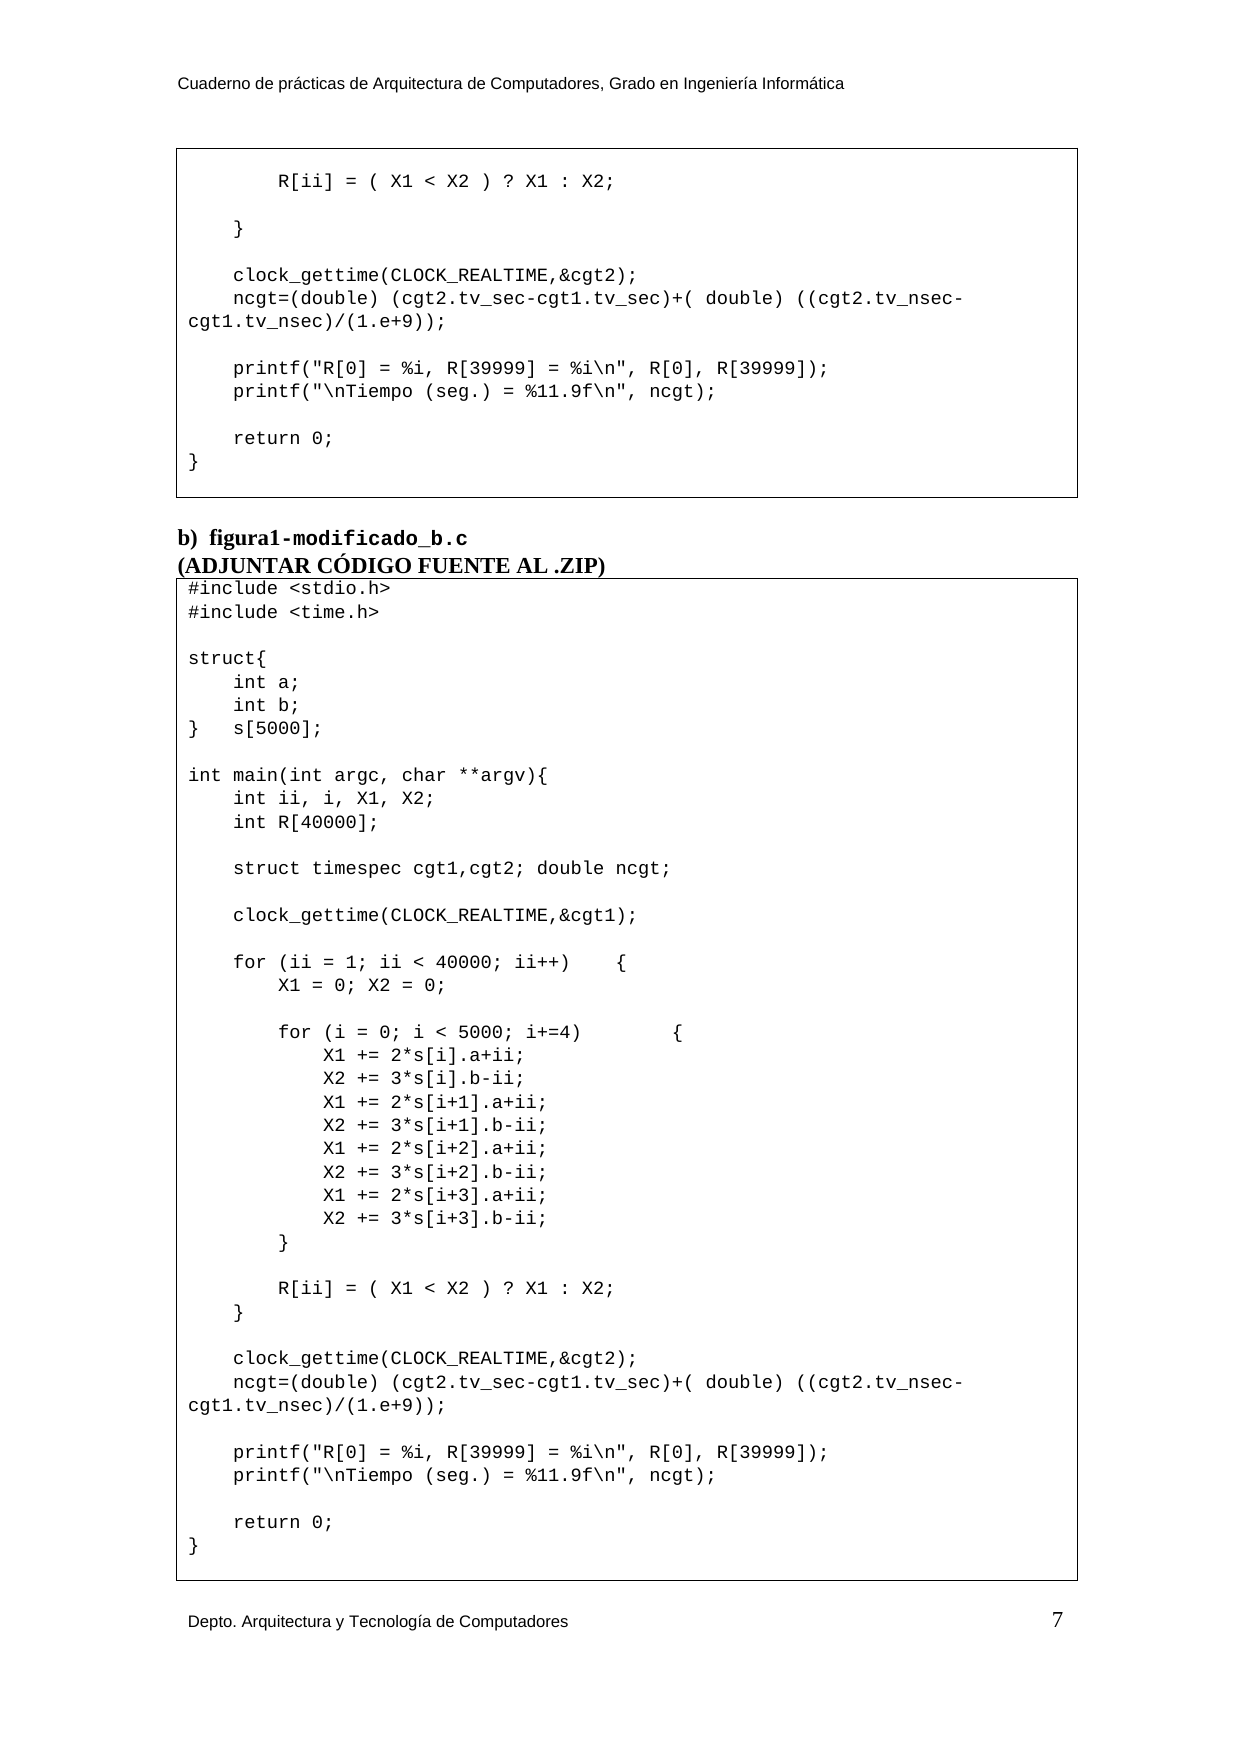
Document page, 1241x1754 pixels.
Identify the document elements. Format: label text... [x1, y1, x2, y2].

table_header #include <stdio.h> #include <time.h> struct{ int a; int b; } s[5000]; int main(int argc, char **argv){ int ii, i, X1, X2; int R[40000]; struct timespec cgt1,cgt2; double ncgt; clock_gettime(CLOCK_REALTIME,&cgt1); for (ii = 1; ii < 40000; ii++) { X1 = 0; X2 = 0; for (i = 0; i < 5000; i+=4) { X1 += 2*s[i].a+ii; X2 += 3*s[i].b-ii; X1 += 2*s[i+1].a+ii; X2 += 3*s[i+1].b-ii; X1 += 2*s[i+2].a+ii; X2 += 3*s[i+2].b-ii; X1 += 2*s[i+3].a+ii; X2 += 3*s[i+3].b-ii; } R[ii] = ( X1 < X2 ) ? X1 : X2; } clock_gettime(CLOCK_REALTIME,&cgt2); ncgt=(double) (cgt2.tv_sec-cgt1.tv_sec)+( double) ((cgt2.tv_nsec-cgt1.tv_nsec)/(1.e+9)); printf("R[0] = %i, R[39999] = %i\n", R[0], R[39999]); printf("\nTiempo (seg.) = %11.9f\n", ncgt); return 0; } [177, 579, 1077, 1580]
table_header R[ii] = ( X1 < X2 ) ? X1 : X2; } clock_gettime(CLOCK_REALTIME,&cgt2); ncgt=(double) (cgt2.tv_sec-cgt1.tv_sec)+( double) ((cgt2.tv_nsec-cgt1.tv_nsec)/(1.e+9)); printf("R[0] = %i, R[39999] = %i\n", R[0], R[39999]); printf("\nTiempo (seg.) = %11.9f\n", ncgt); return 0; } [177, 149, 1077, 497]
text b) figura1-modificado_b.c [177, 524, 1063, 552]
text (ADJUNTAR CÓDIGO FUENTE AL .ZIP) [177, 552, 1063, 578]
